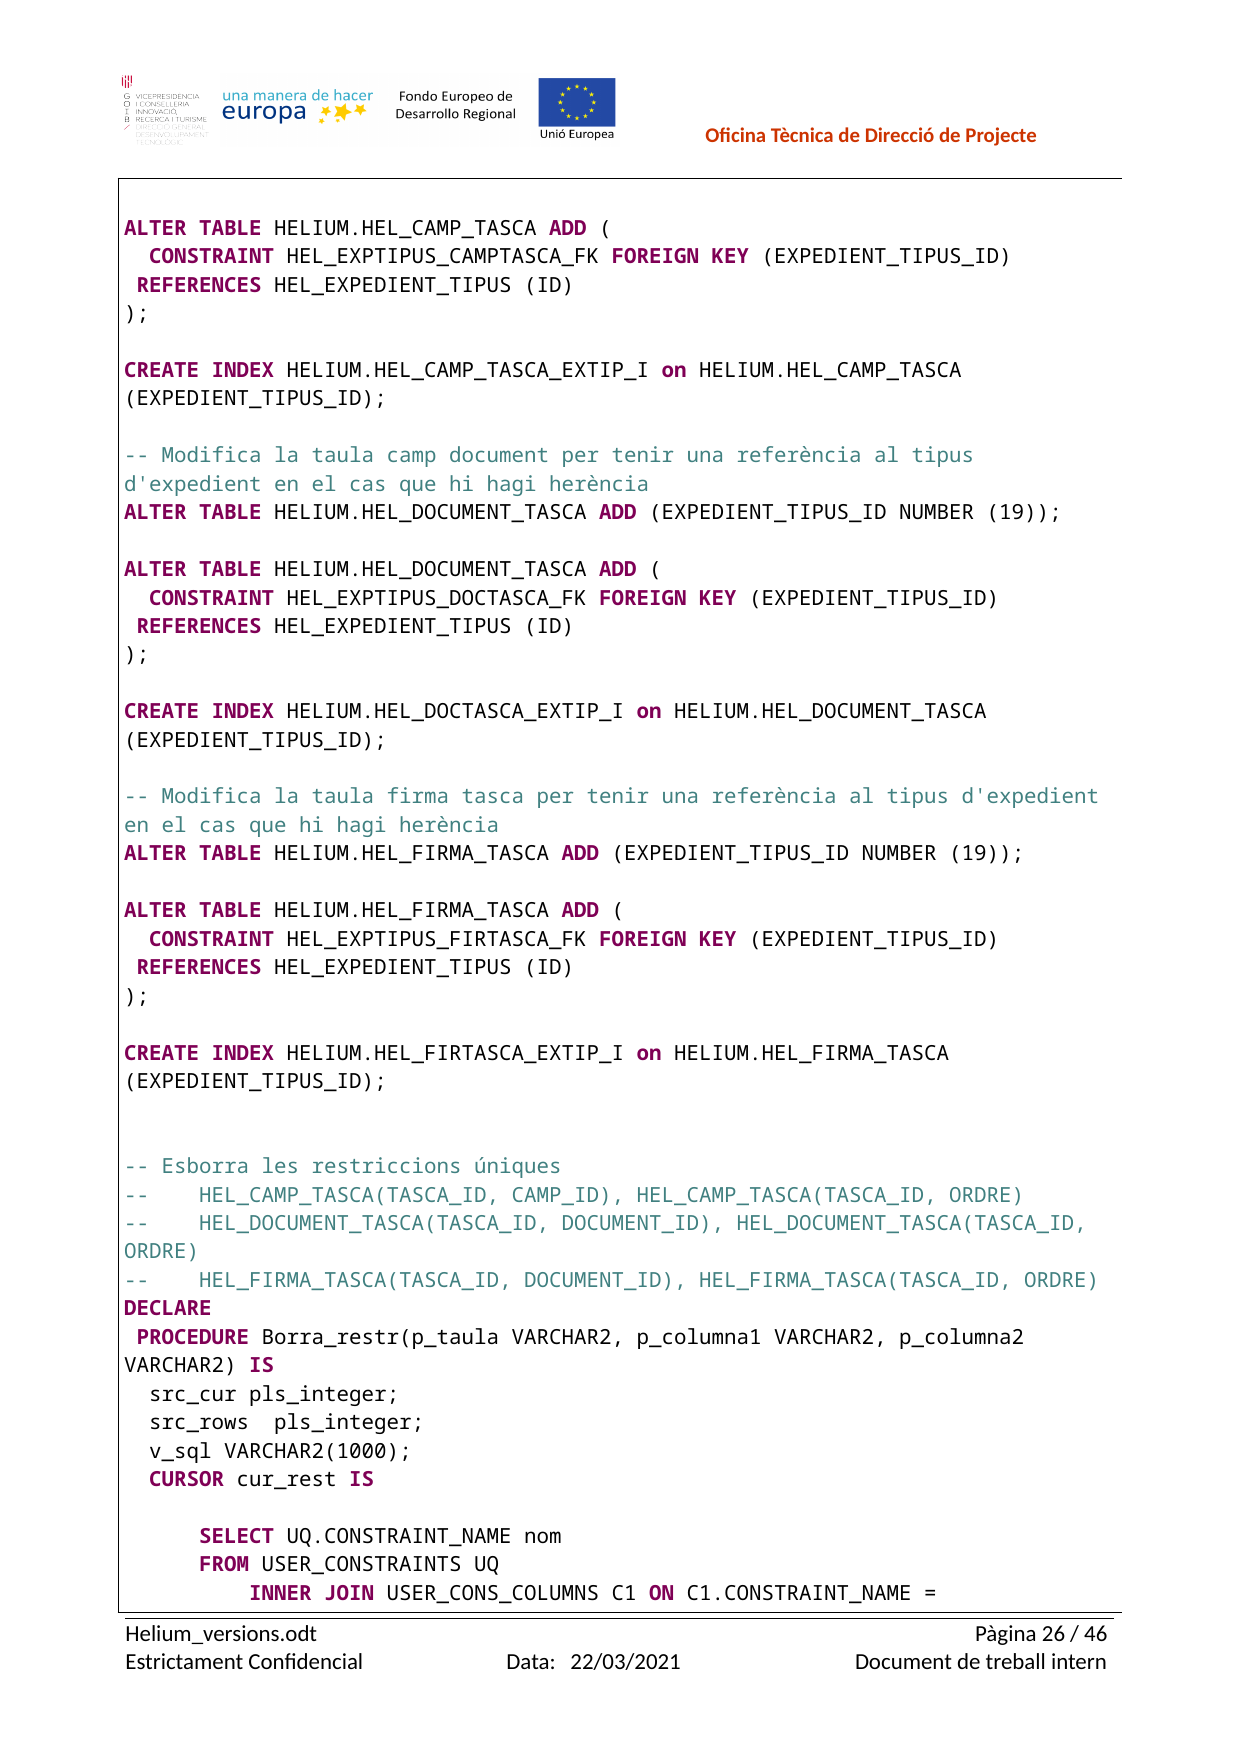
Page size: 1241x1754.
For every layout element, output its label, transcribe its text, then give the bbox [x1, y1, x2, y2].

picture [118, 73, 213, 147]
picture [219, 73, 621, 147]
table_header ALTER TABLE HELIUM.HEL_CAMP_TASCA ADD ( CONSTRAINT HEL_EXPTIPUS_CAMPTASCA_FK FOREIGN KEY (EXPEDIENT_TIPUS_ID) REFERENCES HEL_EXPEDIENT_TIPUS (ID) ); CREATE INDEX HELIUM.HEL_CAMP_TASCA_EXTIP_I on HELIUM.HEL_CAMP_TASCA (EXPEDIENT_TIPUS_ID); -- Modifica la taula camp document per tenir una referència al tipus d'expedient en el cas que hi hagi herència ALTER TABLE HELIUM.HEL_DOCUMENT_TASCA ADD (EXPEDIENT_TIPUS_ID NUMBER (19)); ALTER TABLE HELIUM.HEL_DOCUMENT_TASCA ADD ( CONSTRAINT HEL_EXPTIPUS_DOCTASCA_FK FOREIGN KEY (EXPEDIENT_TIPUS_ID) REFERENCES HEL_EXPEDIENT_TIPUS (ID) ); CREATE INDEX HELIUM.HEL_DOCTASCA_EXTIP_I on HELIUM.HEL_DOCUMENT_TASCA (EXPEDIENT_TIPUS_ID); -- Modifica la taula firma tasca per tenir una referència al tipus d'expedient en el cas que hi hagi herència ALTER TABLE HELIUM.HEL_FIRMA_TASCA ADD (EXPEDIENT_TIPUS_ID NUMBER (19)); ALTER TABLE HELIUM.HEL_FIRMA_TASCA ADD ( CONSTRAINT HEL_EXPTIPUS_FIRTASCA_FK FOREIGN KEY (EXPEDIENT_TIPUS_ID) REFERENCES HEL_EXPEDIENT_TIPUS (ID) ); CREATE INDEX HELIUM.HEL_FIRTASCA_EXTIP_I on HELIUM.HEL_FIRMA_TASCA (EXPEDIENT_TIPUS_ID); -- Esborra les restriccions úniques -- HEL_CAMP_TASCA(TASCA_ID, CAMP_ID), HEL_CAMP_TASCA(TASCA_ID, ORDRE) -- HEL_DOCUMENT_TASCA(TASCA_ID, DOCUMENT_ID), HEL_DOCUMENT_TASCA(TASCA_ID, ORDRE) -- HEL_FIRMA_TASCA(TASCA_ID, DOCUMENT_ID), HEL_FIRMA_TASCA(TASCA_ID, ORDRE) DECLARE PROCEDURE Borra_restr(p_taula VARCHAR2, p_columna1 VARCHAR2, p_columna2 VARCHAR2) IS src_cur pls_integer; src_rows pls_integer; v_sql VARCHAR2(1000); CURSOR cur_rest IS SELECT UQ.CONSTRAINT_NAME nom FROM USER_CONSTRAINTS UQ INNER JOIN USER_CONS_COLUMNS C1 ON C1.CONSTRAINT_NAME = [119, 179, 1122, 1612]
